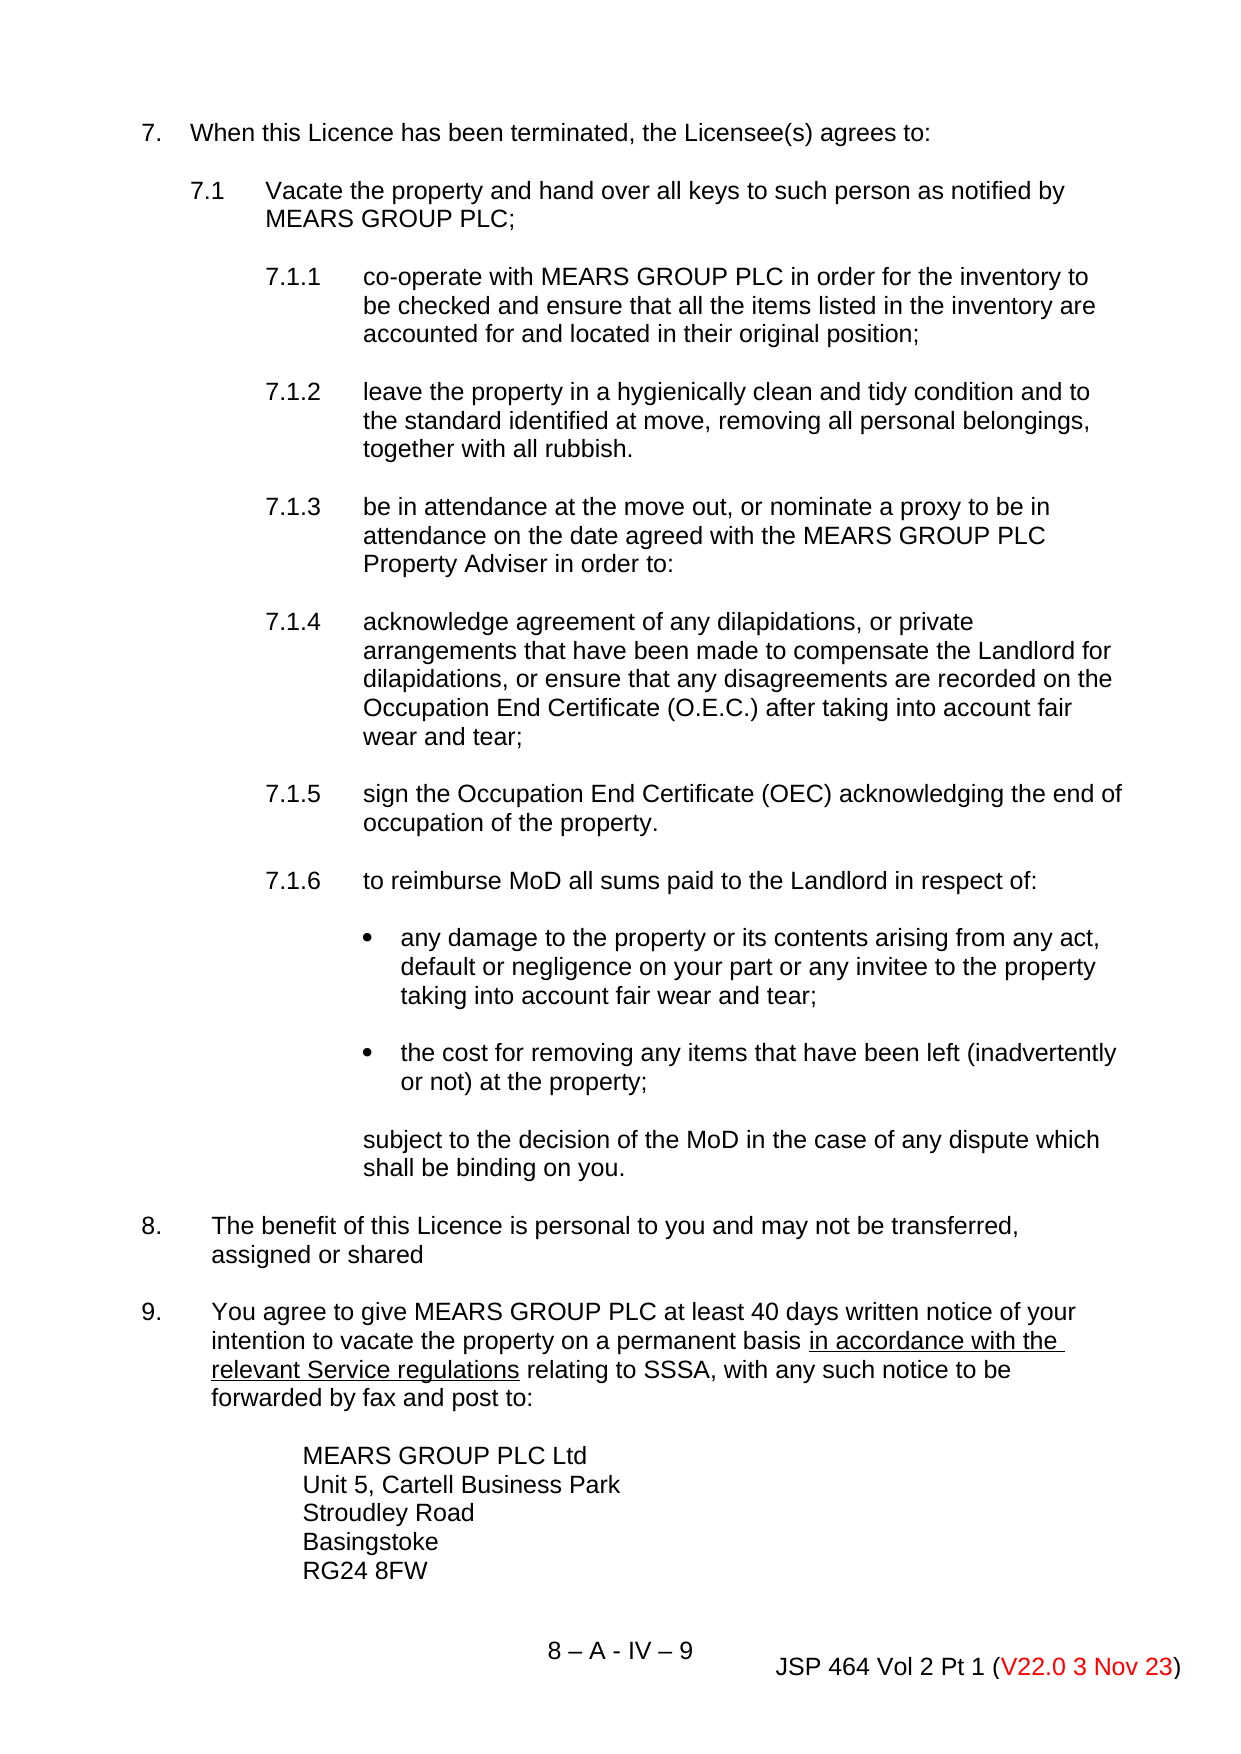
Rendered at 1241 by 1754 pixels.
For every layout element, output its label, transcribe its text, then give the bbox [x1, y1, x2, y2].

table_cell sign the Occupation End Certificate (OEC) acknowledging the end of occupation of the property. [352, 779, 1134, 866]
table_cell You agree to give MEARS GROUP PLC at least 40 days written notice of your intention to vacate the property on a permanent basis in accordance with the relevant Service regulations relating to SSSA, with any such notice to be forwarded by fax and post to: [200, 1297, 1134, 1441]
table_cell [130, 176, 178, 262]
table_cell 8. [130, 1211, 200, 1297]
table_cell 7.1.6 [254, 866, 352, 1211]
table_cell [130, 1441, 200, 1613]
table_cell The benefit of this Licence is personal to you and may not be transferred, assigned or shared [200, 1211, 1134, 1297]
table_cell [200, 1441, 291, 1613]
table_cell 7.1.4 [254, 607, 352, 779]
table_cell be in attendance at the move out, or nominate a proxy to be in attendance on the date agreed with the MEARS GROUP PLC Property Adviser in order to: [352, 492, 1134, 607]
table_cell leave the property in a hygienically clean and tidy condition and to the standard identified at move, removing all personal belongings, together with all rubbish. [352, 377, 1134, 492]
table_cell 7.1.5 [254, 779, 352, 866]
table_cell MEARS GROUP PLC Ltd Unit 5, Cartell Business Park Stroudley Road Basingstoke RG24 8FW [291, 1441, 1134, 1613]
table_cell 7.1.2 [254, 377, 352, 492]
table_cell [130, 377, 254, 492]
table_cell When this Licence has been terminated, the Licensee(s) agrees to: [179, 118, 1134, 176]
table_cell 7.1 [179, 176, 254, 262]
table_cell [130, 779, 254, 866]
table_cell [130, 492, 254, 607]
table_cell to reimburse MoD all sums paid to the Landlord in respect of: any damage to the property or its contents arising from any act, default or negligence on your part or any invitee to the property taking into account fair wear and tear; the cost for removing any items that have been left (inadvertently or not) at the property; subject to the decision of the MoD in the case of any dispute which shall be binding on you. [352, 866, 1134, 1211]
table_cell acknowledge agreement of any dilapidations, or private arrangements that have been made to compensate the Landlord for dilapidations, or ensure that any disagreements are recorded on the Occupation End Certificate (O.E.C.) after taking into account fair wear and tear; [352, 607, 1134, 779]
table_cell 7.1.1 [254, 262, 352, 377]
table_cell [130, 262, 254, 377]
table_cell [130, 866, 254, 1211]
table_cell 9. [130, 1297, 200, 1441]
table_cell [130, 607, 254, 779]
table_cell 7. [130, 118, 178, 176]
table_cell Vacate the property and hand over all keys to such person as notified by MEARS GROUP PLC; [254, 176, 1134, 262]
table_cell co-operate with MEARS GROUP PLC in order for the inventory to be checked and ensure that all the items listed in the inventory are accounted for and located in their original position; [352, 262, 1134, 377]
table_cell 7.1.3 [254, 492, 352, 607]
